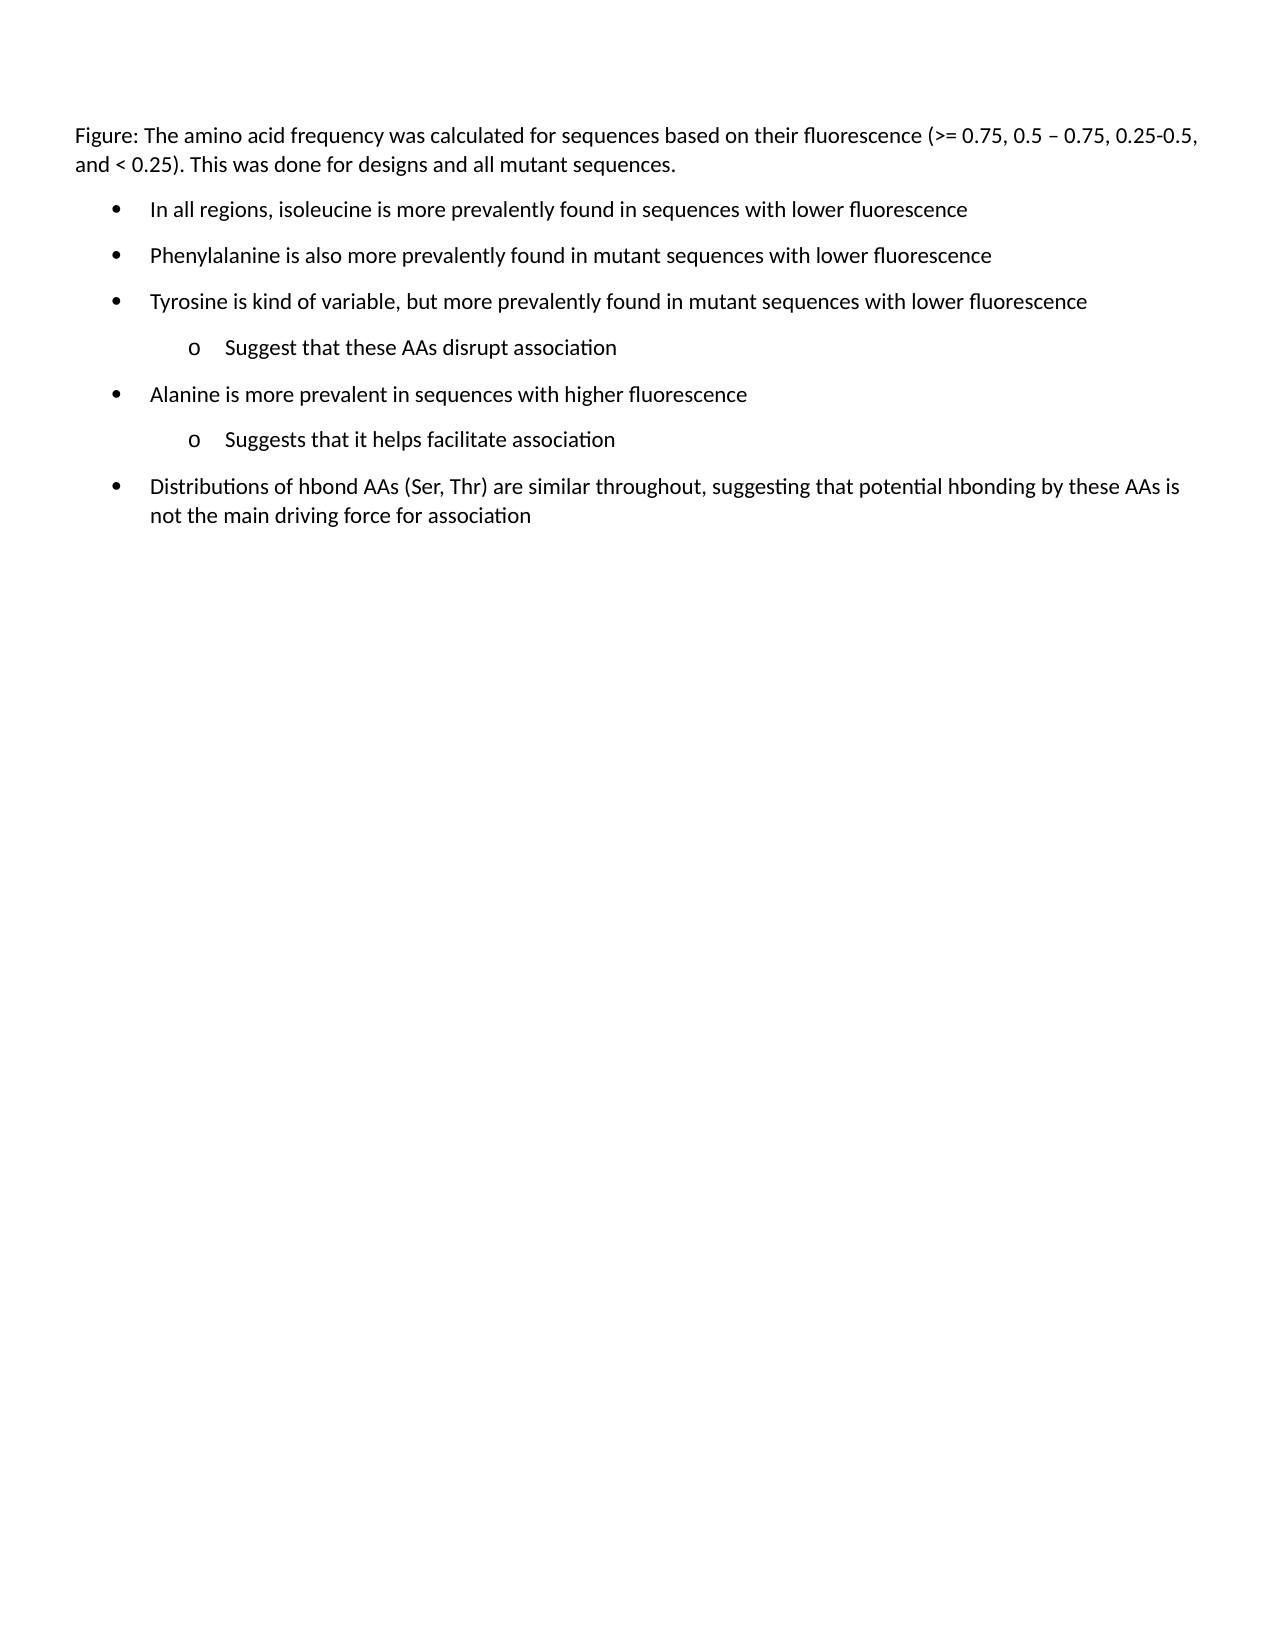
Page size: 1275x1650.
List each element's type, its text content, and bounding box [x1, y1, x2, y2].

text Figure: The amino acid frequency was calculated for sequences based on their fluorescence (>= 0.75, 0.5 – 0.75, 0.25-0.5, and < 0.25). This was done for designs and all mutant sequences. [75, 121, 1200, 178]
list Alanine is more prevalent in sequences with higher fluorescence [112, 380, 1200, 408]
list Phenylalanine is also more prevalently found in mutant sequences with lower fluorescence [112, 241, 1200, 269]
list Suggest that these AAs disrupt association [187, 333, 1200, 362]
list Distributions of hbond AAs (Ser, Thr) are similar throughout, suggesting that potential hbonding by these AAs is not the main driving force for association [112, 472, 1200, 529]
list Suggests that it helps facilitate association [187, 425, 1200, 454]
list Tyrosine is kind of variable, but more prevalently found in mutant sequences with lower fluorescence [112, 287, 1200, 315]
list In all regions, isoleucine is more prevalently found in sequences with lower fluorescence [112, 196, 1200, 223]
